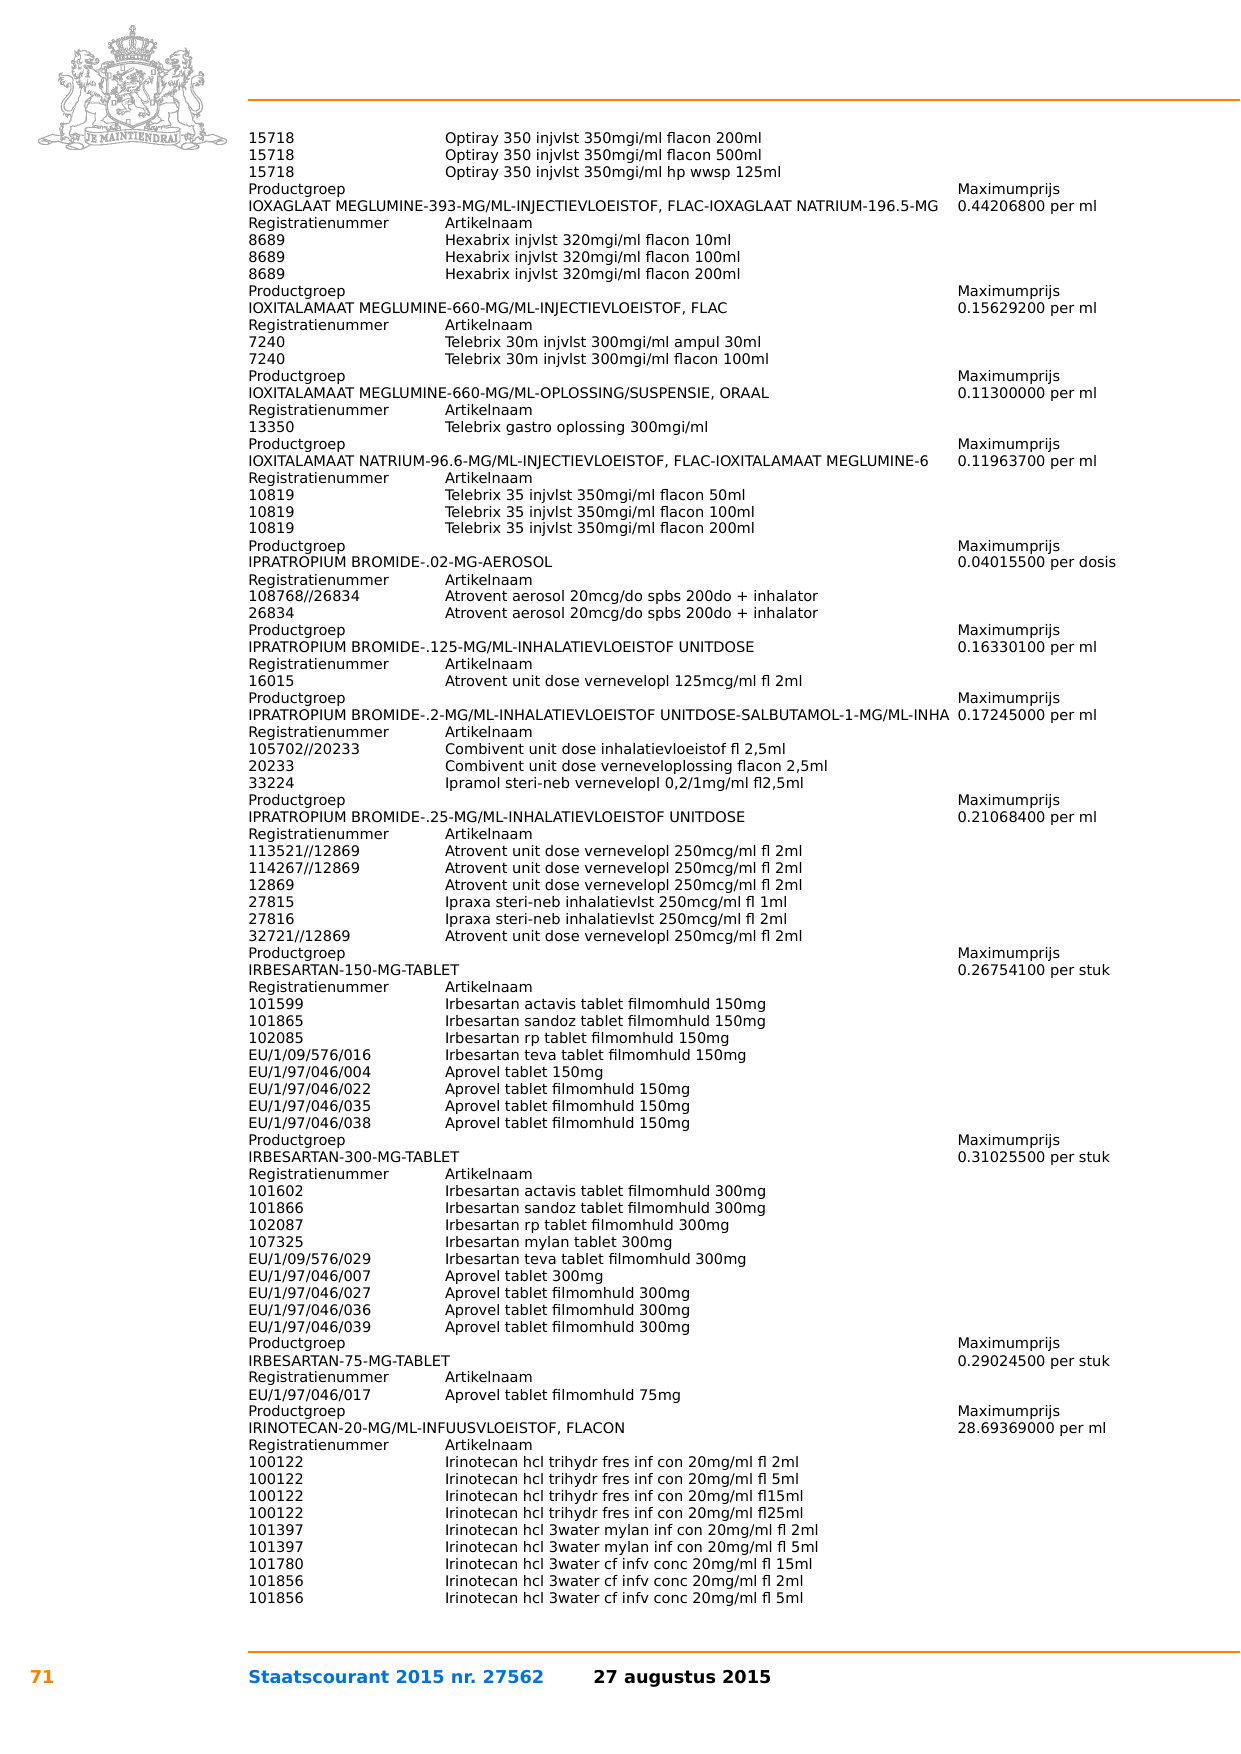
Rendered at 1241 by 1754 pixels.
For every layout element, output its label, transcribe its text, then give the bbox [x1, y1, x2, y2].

table_cell Irbesartan rp tablet filmomhuld 150mg [439, 1030, 951, 1047]
table_cell Optiray 350 injvlst 350mgi/ml hp wwsp 125ml [439, 164, 951, 181]
table_cell [951, 928, 1163, 945]
table_cell 16015 [248, 673, 439, 690]
table_cell [951, 1590, 1163, 1607]
table_cell [951, 588, 1163, 605]
table_cell Atrovent unit dose vernevelopl 250mcg/ml fl 2ml [439, 860, 951, 877]
table_cell 15718 [248, 130, 439, 147]
table_cell 101397 [248, 1539, 439, 1556]
table_cell [951, 486, 1163, 503]
table_cell Productgroep [248, 1132, 439, 1149]
table_cell [951, 164, 1163, 181]
table_cell [439, 283, 951, 300]
table_cell 101865 [248, 1013, 439, 1030]
table_cell [951, 1115, 1163, 1132]
table_cell EU/1/97/046/017 [248, 1386, 439, 1403]
table_cell [951, 979, 1163, 996]
table_cell 0.11300000 per ml [951, 385, 1163, 402]
table_cell Registratienummer [248, 1369, 439, 1386]
table_cell Aprovel tablet 300mg [439, 1268, 951, 1284]
table_cell [951, 351, 1163, 368]
table_cell 102085 [248, 1030, 439, 1047]
table_cell [951, 1301, 1163, 1318]
table_cell Atrovent unit dose vernevelopl 250mcg/ml fl 2ml [439, 877, 951, 894]
table_cell [951, 758, 1163, 775]
table_cell Productgroep [248, 792, 439, 809]
table_cell Productgroep [248, 690, 439, 707]
table_cell Atrovent aerosol 20mcg/do spbs 200do + inhalator [439, 588, 951, 605]
table_cell 0.31025500 per stuk [951, 1149, 1163, 1166]
table_cell Maximumprijs [951, 1132, 1163, 1149]
table_cell [951, 1522, 1163, 1539]
table_cell [951, 860, 1163, 877]
table_cell Productgroep [248, 945, 439, 962]
table_cell [951, 1471, 1163, 1488]
table_cell Irinotecan hcl trihydr fres inf con 20mg/ml fl15ml [439, 1488, 951, 1505]
table_cell [951, 504, 1163, 520]
table_cell [439, 181, 951, 198]
table_cell Artikelnaam [439, 656, 951, 673]
table_cell Maximumprijs [951, 1335, 1163, 1352]
table_cell [951, 656, 1163, 673]
table_cell [951, 1556, 1163, 1573]
table_cell [951, 1488, 1163, 1505]
table_cell Registratienummer [248, 470, 439, 486]
table_cell [951, 1251, 1163, 1267]
table_cell [951, 1047, 1163, 1064]
table_cell Registratienummer [248, 571, 439, 588]
table_cell 0.11963700 per ml [951, 453, 1163, 469]
table_cell Telebrix 30m injvlst 300mgi/ml flacon 100ml [439, 351, 951, 368]
table_cell Artikelnaam [439, 724, 951, 741]
table_cell [951, 266, 1163, 283]
table_cell 8689 [248, 232, 439, 249]
table_cell Atrovent unit dose vernevelopl 250mcg/ml fl 2ml [439, 928, 951, 945]
table_cell EU/1/97/046/007 [248, 1268, 439, 1284]
table_cell IRBESARTAN-75-MG-TABLET [248, 1353, 951, 1369]
table_cell 100122 [248, 1488, 439, 1505]
table_cell [951, 1013, 1163, 1030]
table_cell IOXITALAMAAT MEGLUMINE-660-MG/ML-INJECTIEVLOEISTOF, FLAC [248, 300, 951, 317]
table_cell Productgroep [248, 538, 439, 554]
table_cell Registratienummer [248, 1437, 439, 1454]
table_cell [951, 249, 1163, 266]
table_cell Irinotecan hcl 3water cf infv conc 20mg/ml fl 5ml [439, 1590, 951, 1607]
table_cell Aprovel tablet filmomhuld 300mg [439, 1285, 951, 1301]
table_cell [951, 1505, 1163, 1522]
table_cell Registratienummer [248, 724, 439, 741]
table_cell 13350 [248, 419, 439, 436]
table_cell Telebrix 35 injvlst 350mgi/ml flacon 50ml [439, 486, 951, 503]
table_cell Artikelnaam [439, 317, 951, 334]
table_cell Productgroep [248, 436, 439, 452]
table_cell EU/1/09/576/029 [248, 1251, 439, 1267]
table_cell Irinotecan hcl trihydr fres inf con 20mg/ml fl 5ml [439, 1471, 951, 1488]
table_cell IRBESARTAN-150-MG-TABLET [248, 962, 951, 979]
table_cell [951, 605, 1163, 622]
table_cell IPRATROPIUM BROMIDE-.02-MG-AEROSOL [248, 554, 951, 571]
table_cell [951, 317, 1163, 334]
table_cell [951, 843, 1163, 860]
table_cell EU/1/97/046/038 [248, 1115, 439, 1132]
table_cell [951, 996, 1163, 1013]
table_cell [439, 538, 951, 554]
table_cell [951, 147, 1163, 164]
table_cell [439, 622, 951, 639]
table_cell Irbesartan mylan tablet 300mg [439, 1234, 951, 1251]
table_cell 0.17245000 per ml [951, 707, 1163, 724]
table_cell 100122 [248, 1505, 439, 1522]
table_cell Artikelnaam [439, 1437, 951, 1454]
table_cell Aprovel tablet filmomhuld 75mg [439, 1386, 951, 1403]
table_cell 32721//12869 [248, 928, 439, 945]
table_cell Registratienummer [248, 656, 439, 673]
table_cell 101856 [248, 1573, 439, 1590]
table_cell [951, 673, 1163, 690]
table_cell Aprovel tablet 150mg [439, 1064, 951, 1081]
table_cell [439, 1403, 951, 1420]
table_cell Productgroep [248, 1403, 439, 1420]
table_cell 101397 [248, 1522, 439, 1539]
table_cell Maximumprijs [951, 690, 1163, 707]
table_cell [951, 1064, 1163, 1081]
table_cell 101856 [248, 1590, 439, 1607]
table_cell Artikelnaam [439, 1369, 951, 1386]
table_cell [951, 1098, 1163, 1115]
table_cell Optiray 350 injvlst 350mgi/ml flacon 200ml [439, 130, 951, 147]
table_cell Registratienummer [248, 979, 439, 996]
table_cell Maximumprijs [951, 1403, 1163, 1420]
table_cell Productgroep [248, 622, 439, 639]
table_cell IRBESARTAN-300-MG-TABLET [248, 1149, 951, 1166]
table_cell 101602 [248, 1183, 439, 1199]
table_cell 0.29024500 per stuk [951, 1353, 1163, 1369]
table_cell Maximumprijs [951, 622, 1163, 639]
table_cell 114267//12869 [248, 860, 439, 877]
table_cell Artikelnaam [439, 1166, 951, 1183]
table_cell Ipraxa steri-neb inhalatievlst 250mcg/ml fl 2ml [439, 911, 951, 928]
table_cell [951, 1217, 1163, 1233]
table_cell Irinotecan hcl trihydr fres inf con 20mg/ml fl25ml [439, 1505, 951, 1522]
table_cell 102087 [248, 1217, 439, 1233]
table_cell Productgroep [248, 1335, 439, 1352]
table_cell [951, 130, 1163, 147]
table_cell Aprovel tablet filmomhuld 300mg [439, 1319, 951, 1335]
table_cell [439, 436, 951, 452]
table_cell IOXITALAMAAT MEGLUMINE-660-MG/ML-OPLOSSING/SUSPENSIE, ORAAL [248, 385, 951, 402]
table_cell Maximumprijs [951, 436, 1163, 452]
table_cell IRINOTECAN-20-MG/ML-INFUUSVLOEISTOF, FLACON [248, 1420, 951, 1437]
table_cell Irbesartan sandoz tablet filmomhuld 150mg [439, 1013, 951, 1030]
table_cell [951, 1573, 1163, 1590]
table_cell [439, 792, 951, 809]
table_cell [951, 215, 1163, 232]
table_cell Irbesartan sandoz tablet filmomhuld 300mg [439, 1200, 951, 1217]
table_cell Irinotecan hcl 3water cf infv conc 20mg/ml fl 15ml [439, 1556, 951, 1573]
table_cell [951, 1319, 1163, 1335]
table_cell Maximumprijs [951, 945, 1163, 962]
table_cell EU/1/97/046/022 [248, 1081, 439, 1098]
table_cell Aprovel tablet filmomhuld 150mg [439, 1115, 951, 1132]
table_cell Artikelnaam [439, 402, 951, 418]
table_cell 10819 [248, 504, 439, 520]
picture [38, 25, 227, 150]
table_cell [951, 1386, 1163, 1403]
table_cell 12869 [248, 877, 439, 894]
table_cell [951, 470, 1163, 486]
table_cell 100122 [248, 1471, 439, 1488]
table_cell 101599 [248, 996, 439, 1013]
table_cell [951, 1081, 1163, 1098]
table_cell 101866 [248, 1200, 439, 1217]
table_cell IOXAGLAAT MEGLUMINE-393-MG/ML-INJECTIEVLOEISTOF, FLAC-IOXAGLAAT NATRIUM-196.5-MG [248, 198, 951, 215]
table_cell Atrovent aerosol 20mcg/do spbs 200do + inhalator [439, 605, 951, 622]
table_cell Telebrix 30m injvlst 300mgi/ml ampul 30ml [439, 334, 951, 351]
table_cell EU/1/97/046/027 [248, 1285, 439, 1301]
table_cell 0.15629200 per ml [951, 300, 1163, 317]
table_cell Registratienummer [248, 826, 439, 843]
table_cell EU/1/09/576/016 [248, 1047, 439, 1064]
table_cell Registratienummer [248, 317, 439, 334]
table_cell Maximumprijs [951, 283, 1163, 300]
table_cell Artikelnaam [439, 470, 951, 486]
table_cell Combivent unit dose inhalatievloeistof fl 2,5ml [439, 741, 951, 758]
table_cell Maximumprijs [951, 538, 1163, 554]
table_cell 105702//20233 [248, 741, 439, 758]
table_cell Registratienummer [248, 215, 439, 232]
table_cell 101780 [248, 1556, 439, 1573]
table_cell [951, 911, 1163, 928]
table_cell [439, 690, 951, 707]
table_cell Maximumprijs [951, 792, 1163, 809]
table_cell [951, 741, 1163, 758]
table_cell [951, 1234, 1163, 1251]
table_cell 0.44206800 per ml [951, 198, 1163, 215]
table_cell 8689 [248, 266, 439, 283]
table_cell Productgroep [248, 368, 439, 384]
table_cell Optiray 350 injvlst 350mgi/ml flacon 500ml [439, 147, 951, 164]
table_cell Productgroep [248, 181, 439, 198]
table_cell [951, 419, 1163, 436]
table_cell [951, 571, 1163, 588]
table_cell [951, 334, 1163, 351]
table_cell [951, 1454, 1163, 1471]
table_cell 0.26754100 per stuk [951, 962, 1163, 979]
table_cell [439, 945, 951, 962]
table_cell IPRATROPIUM BROMIDE-.125-MG/ML-INHALATIEVLOEISTOF UNITDOSE [248, 639, 951, 656]
table_cell [439, 1132, 951, 1149]
table_cell [951, 894, 1163, 911]
table_cell [951, 232, 1163, 249]
table_cell 0.04015500 per dosis [951, 554, 1163, 571]
table_cell EU/1/97/046/035 [248, 1098, 439, 1115]
table_cell 113521//12869 [248, 843, 439, 860]
table_cell Irinotecan hcl 3water mylan inf con 20mg/ml fl 2ml [439, 1522, 951, 1539]
table_cell Artikelnaam [439, 979, 951, 996]
table_cell Artikelnaam [439, 215, 951, 232]
table_cell Hexabrix injvlst 320mgi/ml flacon 200ml [439, 266, 951, 283]
table_cell Irbesartan teva tablet filmomhuld 150mg [439, 1047, 951, 1064]
table_cell Artikelnaam [439, 826, 951, 843]
table_cell 27815 [248, 894, 439, 911]
table_cell 10819 [248, 486, 439, 503]
table_cell 0.16330100 per ml [951, 639, 1163, 656]
table_cell [439, 368, 951, 384]
table_cell Hexabrix injvlst 320mgi/ml flacon 10ml [439, 232, 951, 249]
table_cell [951, 826, 1163, 843]
table_cell IPRATROPIUM BROMIDE-.2-MG/ML-INHALATIEVLOEISTOF UNITDOSE-SALBUTAMOL-1-MG/ML-INHA [248, 707, 951, 724]
table_cell Atrovent unit dose vernevelopl 125mcg/ml fl 2ml [439, 673, 951, 690]
table_cell Aprovel tablet filmomhuld 150mg [439, 1081, 951, 1098]
table_cell [951, 1369, 1163, 1386]
table_cell EU/1/97/046/036 [248, 1301, 439, 1318]
table_cell [951, 1166, 1163, 1183]
table_cell Irinotecan hcl 3water mylan inf con 20mg/ml fl 5ml [439, 1539, 951, 1556]
table_cell 28.69369000 per ml [951, 1420, 1163, 1437]
table_cell Artikelnaam [439, 571, 951, 588]
table_cell 33224 [248, 775, 439, 792]
table_cell 7240 [248, 351, 439, 368]
table_cell Irbesartan actavis tablet filmomhuld 150mg [439, 996, 951, 1013]
table_cell Productgroep [248, 283, 439, 300]
table_cell Irbesartan actavis tablet filmomhuld 300mg [439, 1183, 951, 1199]
table_cell Irinotecan hcl trihydr fres inf con 20mg/ml fl 2ml [439, 1454, 951, 1471]
table_cell Ipraxa steri-neb inhalatievlst 250mcg/ml fl 1ml [439, 894, 951, 911]
table_cell EU/1/97/046/004 [248, 1064, 439, 1081]
table_cell Telebrix 35 injvlst 350mgi/ml flacon 200ml [439, 520, 951, 537]
table_cell Atrovent unit dose vernevelopl 250mcg/ml fl 2ml [439, 843, 951, 860]
table_cell [951, 1268, 1163, 1284]
table_cell Aprovel tablet filmomhuld 150mg [439, 1098, 951, 1115]
table_cell [951, 402, 1163, 418]
table_cell Registratienummer [248, 402, 439, 418]
table_cell Irbesartan rp tablet filmomhuld 300mg [439, 1217, 951, 1233]
table_cell 108768//26834 [248, 588, 439, 605]
table_cell [951, 1539, 1163, 1556]
table_cell Telebrix 35 injvlst 350mgi/ml flacon 100ml [439, 504, 951, 520]
table_cell Registratienummer [248, 1166, 439, 1183]
table_cell Maximumprijs [951, 181, 1163, 198]
table_cell [951, 1030, 1163, 1047]
table_cell 26834 [248, 605, 439, 622]
table_cell 15718 [248, 147, 439, 164]
table_cell Telebrix gastro oplossing 300mgi/ml [439, 419, 951, 436]
table_cell [951, 1437, 1163, 1454]
table_cell [439, 1335, 951, 1352]
table_cell [951, 520, 1163, 537]
table_cell 8689 [248, 249, 439, 266]
table_cell Irinotecan hcl 3water cf infv conc 20mg/ml fl 2ml [439, 1573, 951, 1590]
table_cell 100122 [248, 1454, 439, 1471]
table_cell Aprovel tablet filmomhuld 300mg [439, 1301, 951, 1318]
table_cell 10819 [248, 520, 439, 537]
table_cell 27816 [248, 911, 439, 928]
table_cell Hexabrix injvlst 320mgi/ml flacon 100ml [439, 249, 951, 266]
table_cell 107325 [248, 1234, 439, 1251]
table_cell 0.21068400 per ml [951, 809, 1163, 826]
table_cell EU/1/97/046/039 [248, 1319, 439, 1335]
table_cell 15718 [248, 164, 439, 181]
table_cell [951, 877, 1163, 894]
table_cell [951, 1285, 1163, 1301]
table_cell Combivent unit dose verneveloplossing flacon 2,5ml [439, 758, 951, 775]
table_cell 20233 [248, 758, 439, 775]
table_cell [951, 1200, 1163, 1217]
table_cell 7240 [248, 334, 439, 351]
table_cell Irbesartan teva tablet filmomhuld 300mg [439, 1251, 951, 1267]
table_cell Ipramol steri-neb vernevelopl 0,2/1mg/ml fl2,5ml [439, 775, 951, 792]
table_cell [951, 1183, 1163, 1199]
table_cell [951, 775, 1163, 792]
table_cell Maximumprijs [951, 368, 1163, 384]
table_cell [951, 724, 1163, 741]
table_cell IOXITALAMAAT NATRIUM-96.6-MG/ML-INJECTIEVLOEISTOF, FLAC-IOXITALAMAAT MEGLUMINE-6 [248, 453, 951, 469]
table_cell IPRATROPIUM BROMIDE-.25-MG/ML-INHALATIEVLOEISTOF UNITDOSE [248, 809, 951, 826]
